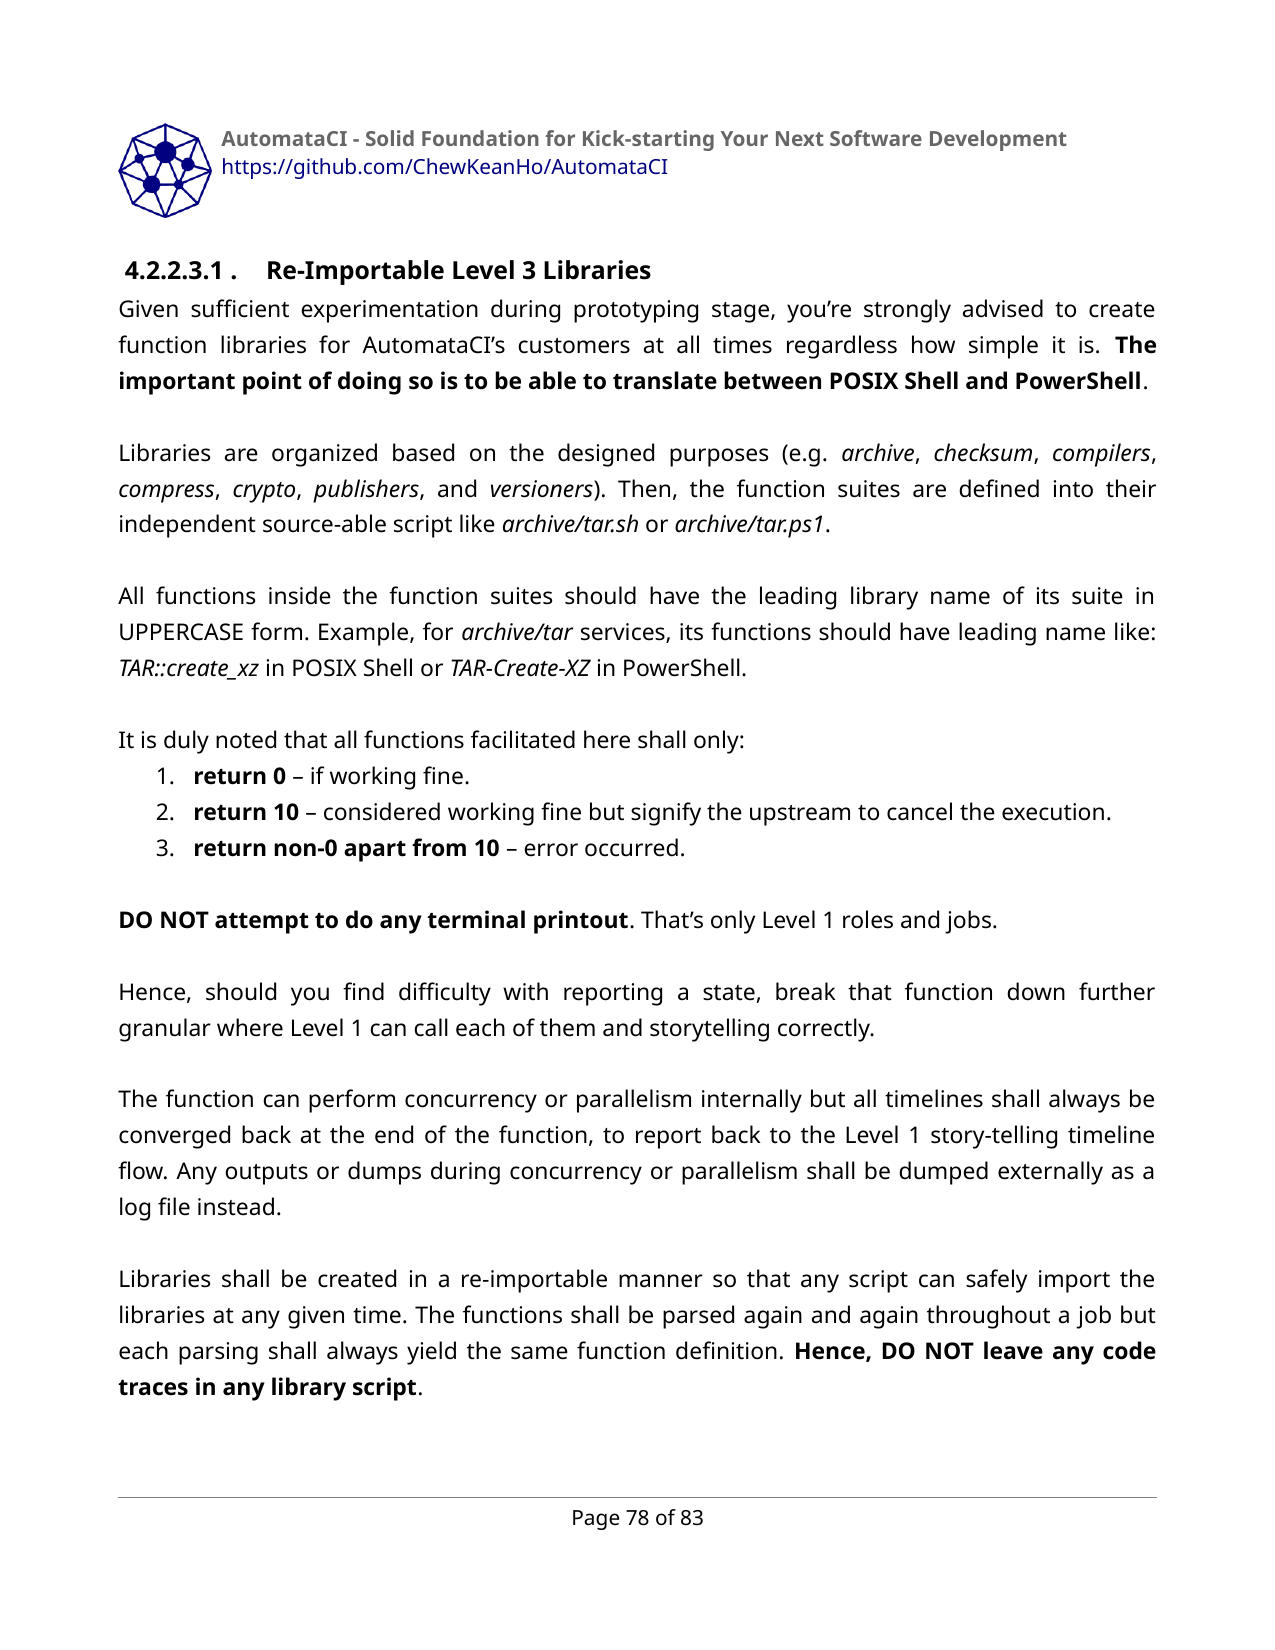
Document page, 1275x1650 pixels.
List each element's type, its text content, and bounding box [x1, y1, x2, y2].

text Hence, should you find difficulty with reporting a state, break that function down further granular where Level 1 can call each of them and storytelling correctly. [118, 976, 1157, 1043]
text Libraries shall be created in a re-importable manner so that any script can safely import the libraries at any given time. The functions shall be parsed again and again throughout a job but each parsing shall always yield the same function definition. Hence, DO NOT leave any code traces in any library script. [118, 1263, 1157, 1402]
text DO NOT attempt to do any terminal printout. That’s only Level 1 roles and jobs. [118, 904, 1157, 935]
text The function can perform concurrency or parallelism internally but all timelines shall always be converged back at the end of the function, to report back to the Level 1 story-telling timeline flow. Any outputs or dumps during concurrency or parallelism shall be dumped externally as a log file instead. [118, 1083, 1157, 1222]
subtitle Re-Importable Level 3 Libraries [118, 253, 1157, 287]
list return 0 – if working fine. [156, 760, 1157, 791]
list return 10 – considered working fine but signify the upstream to cancel the execution. [156, 796, 1157, 827]
text Given sufficient experimentation during prototyping stage, you’re strongly advised to create function libraries for AutomataCI’s customers at all times regardless how simple it is. The important point of doing so is to be able to translate between POSIX Shell and PowerShell. [118, 293, 1157, 396]
text All functions inside the function suites should have the leading library name of its suite in UPPERCASE form. Example, for archive/tar services, its functions should have leading name like: TAR::create_xz in POSIX Shell or TAR-Create-XZ in PowerShell. [118, 580, 1157, 683]
text It is duly noted that all functions facilitated here shall only: [118, 724, 1157, 755]
list return non-0 apart from 10 – error occurred. [156, 832, 1157, 863]
picture [118, 123, 212, 218]
text Libraries are organized based on the designed purposes (e.g. archive, checksum, compilers, compress, crypto, publishers, and versioners). Then, the function suites are defined into their independent source-able script like archive/tar.sh or archive/tar.ps1. [118, 437, 1157, 540]
